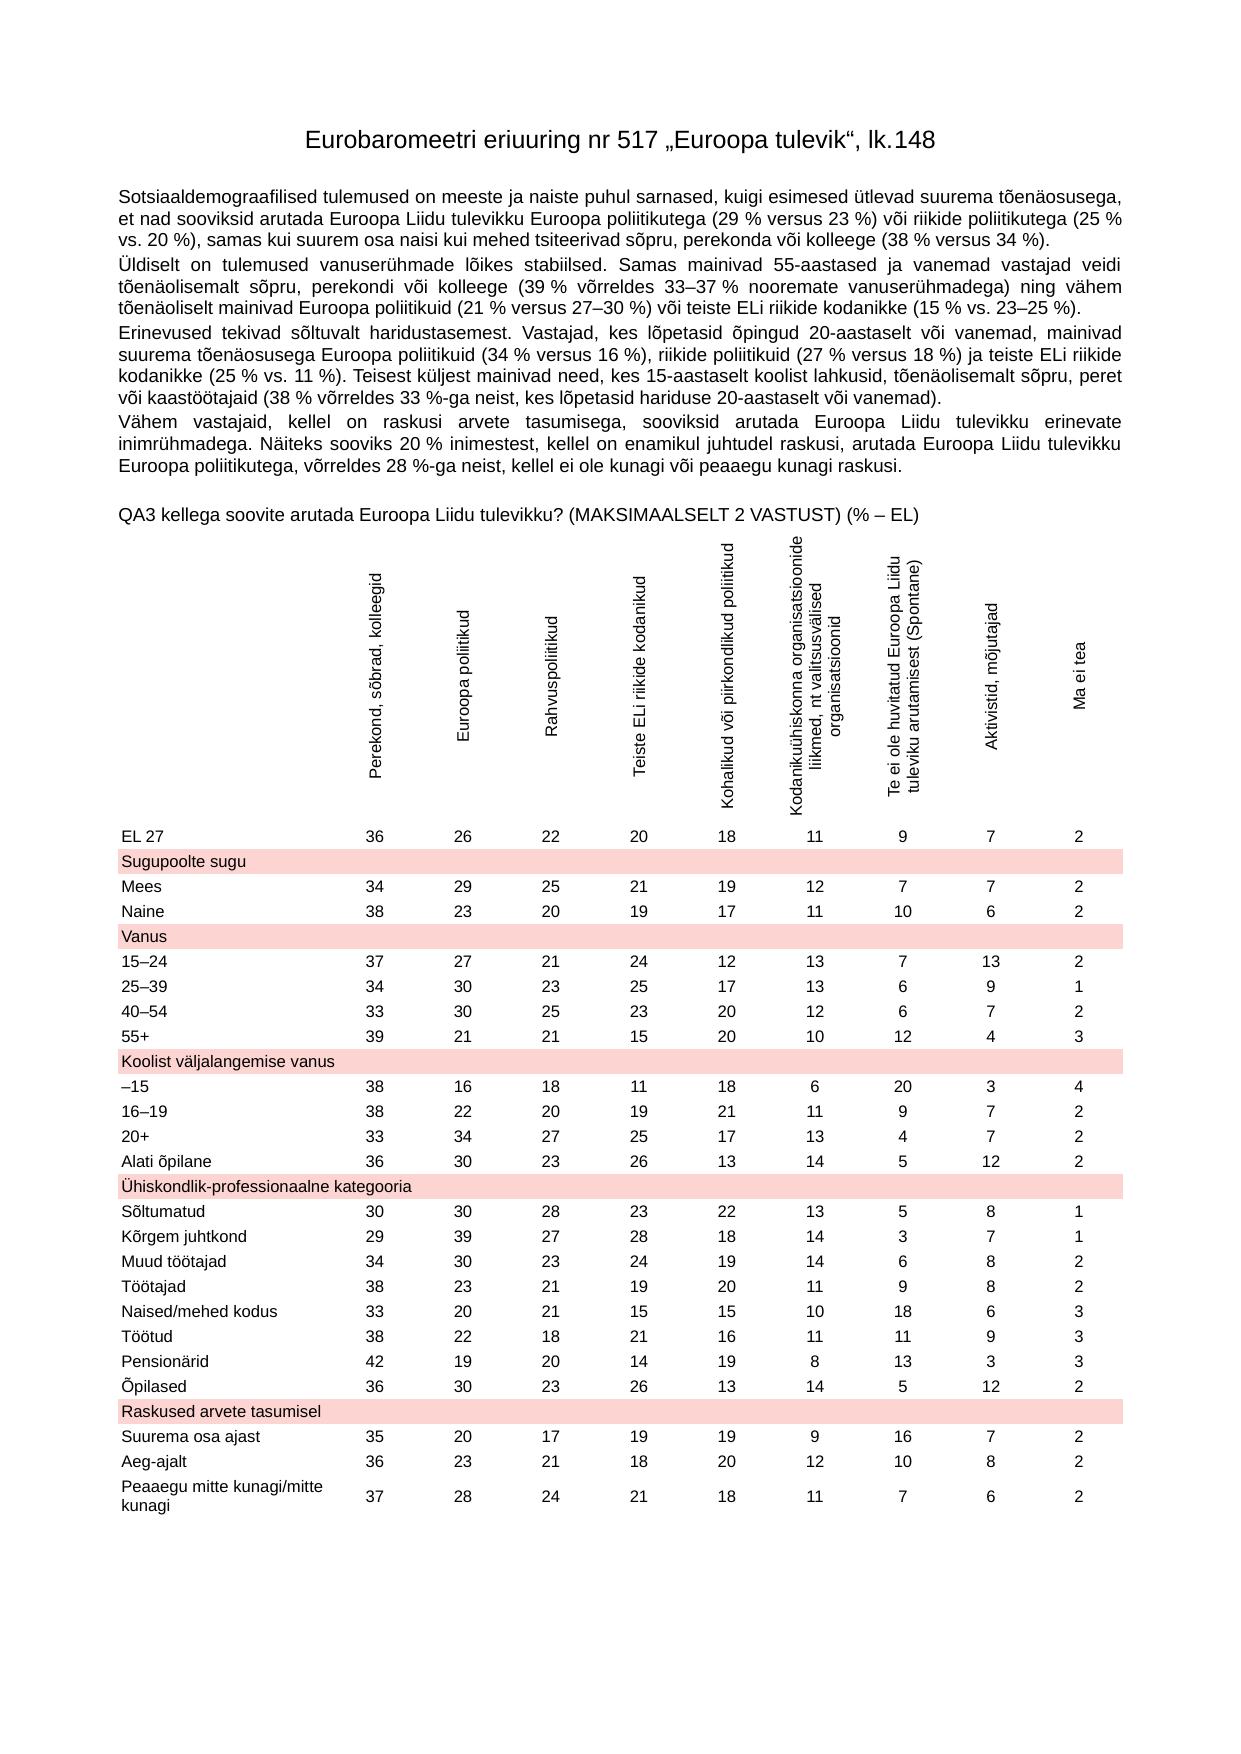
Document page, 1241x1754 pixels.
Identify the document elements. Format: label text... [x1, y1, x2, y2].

table_cell 16–19 [118, 1099, 331, 1124]
table_cell 3 [1035, 1024, 1123, 1049]
table_cell 3 [1035, 1324, 1123, 1349]
table_cell 23 [507, 1374, 595, 1399]
text Üldiselt on tulemused vanuserühmade lõikes stabiilsed. Samas mainivad 55-aastased ja vanemad vastajad veidi tõenäolisemalt sõpru, perekondi või kolleege (39 % võrreldes 33–37 % nooremate vanuserühmadega) ning vähem tõenäoliselt mainivad Euroopa poliitikuid (21 % versus 27–30 %) või teiste ELi riikide kodanikke (15 % vs. 23–25 %). [118, 254, 1122, 319]
table_cell [595, 1049, 683, 1074]
table_cell 12 [771, 1449, 859, 1474]
table_cell [947, 1174, 1035, 1199]
table_cell Ühiskondlik-professionaalne kategooria [118, 1174, 507, 1199]
table_cell 28 [595, 1224, 683, 1249]
table_cell 11 [595, 1074, 683, 1099]
table_cell [859, 1049, 947, 1074]
table_cell 30 [419, 1149, 507, 1174]
table_cell 36 [331, 1449, 419, 1474]
table_cell 21 [595, 1324, 683, 1349]
table_cell 18 [683, 824, 771, 849]
table_cell 8 [947, 1199, 1035, 1224]
table_cell 2 [1035, 1449, 1123, 1474]
table_cell 38 [331, 1324, 419, 1349]
table_cell [419, 849, 507, 874]
table_cell 1 [1035, 974, 1123, 999]
table_cell EL 27 [118, 824, 331, 849]
table_cell 7 [947, 1224, 1035, 1249]
table_cell [507, 1399, 595, 1424]
table_cell 12 [771, 999, 859, 1024]
table_cell 26 [595, 1149, 683, 1174]
table_cell 2 [1035, 874, 1123, 899]
table_cell [859, 924, 947, 949]
table_cell Alati õpilane [118, 1149, 331, 1174]
table_cell 14 [771, 1149, 859, 1174]
table_cell 36 [331, 824, 419, 849]
table_header Perekond, sõbrad, kolleegid [331, 529, 419, 824]
table_cell [1035, 1049, 1123, 1074]
table_cell 18 [859, 1299, 947, 1324]
table_header [118, 529, 331, 824]
table_cell 2 [1035, 1099, 1123, 1124]
table_cell 21 [507, 949, 595, 974]
table_cell 7 [947, 1099, 1035, 1124]
table_cell 9 [947, 974, 1035, 999]
table_cell 15 [683, 1299, 771, 1324]
table_cell 5 [859, 1149, 947, 1174]
table_cell 13 [947, 949, 1035, 974]
table_cell 7 [859, 874, 947, 899]
table_cell 9 [859, 1099, 947, 1124]
table_cell [947, 849, 1035, 874]
table_cell 19 [419, 1349, 507, 1374]
table_cell 14 [771, 1374, 859, 1399]
table_cell 18 [595, 1449, 683, 1474]
table_cell Pensionärid [118, 1349, 331, 1374]
table_cell 20 [683, 1274, 771, 1299]
table_cell [331, 924, 419, 949]
table_cell 3 [1035, 1299, 1123, 1324]
table_cell Peaaegu mitte kunagi/mitte kunagi [118, 1474, 331, 1518]
table_cell 35 [331, 1424, 419, 1449]
table_cell 13 [859, 1349, 947, 1374]
table_cell 13 [683, 1374, 771, 1399]
table_cell [771, 1049, 859, 1074]
table_cell 16 [859, 1424, 947, 1449]
table_cell Muud töötajad [118, 1249, 331, 1274]
table_cell 25 [507, 999, 595, 1024]
table_cell 6 [859, 999, 947, 1024]
table_cell 20 [419, 1424, 507, 1449]
table_cell 37 [331, 949, 419, 974]
table_cell 11 [771, 1099, 859, 1124]
table_cell 6 [859, 1249, 947, 1274]
table_cell 8 [947, 1249, 1035, 1274]
table_cell 34 [331, 874, 419, 899]
table_cell [947, 1049, 1035, 1074]
table_cell 17 [683, 1124, 771, 1149]
table_cell 26 [595, 1374, 683, 1399]
table_cell 6 [771, 1074, 859, 1099]
table_cell 20 [507, 1099, 595, 1124]
table_cell 28 [419, 1474, 507, 1518]
table_cell 5 [859, 1374, 947, 1399]
table_cell 22 [683, 1199, 771, 1224]
table_cell 4 [1035, 1074, 1123, 1099]
table_cell 30 [419, 1249, 507, 1274]
table_cell 30 [419, 1199, 507, 1224]
table_cell 22 [507, 824, 595, 849]
table_cell 2 [1035, 1274, 1123, 1299]
table_cell 27 [419, 949, 507, 974]
table_cell 13 [683, 1149, 771, 1174]
table_cell [1035, 1174, 1123, 1199]
table_cell 2 [1035, 1249, 1123, 1274]
table_cell 23 [507, 1149, 595, 1174]
table_cell [1035, 849, 1123, 874]
table_cell Raskused arvete tasumisel [118, 1399, 507, 1424]
table_cell 25 [595, 974, 683, 999]
table_cell –15 [118, 1074, 331, 1099]
table_cell 15–24 [118, 949, 331, 974]
table_cell 25–39 [118, 974, 331, 999]
table_cell 6 [947, 1474, 1035, 1518]
table_cell 4 [859, 1124, 947, 1149]
table_cell 10 [771, 1299, 859, 1324]
table_cell 7 [859, 1474, 947, 1518]
table_cell [859, 849, 947, 874]
table_cell [683, 924, 771, 949]
table_cell 9 [859, 1274, 947, 1299]
table_cell 20 [683, 1024, 771, 1049]
table_cell 9 [771, 1424, 859, 1449]
table_cell 29 [331, 1224, 419, 1249]
table_header Euroopa poliitikud [419, 529, 507, 824]
table_cell 12 [947, 1149, 1035, 1174]
table_cell 11 [771, 1274, 859, 1299]
table_cell 20 [595, 824, 683, 849]
table_cell Sõltumatud [118, 1199, 331, 1224]
table_header Kodanikuühiskonna organisatsioonide liikmed, nt valitsusvälised organisatsioonid [771, 529, 859, 824]
table_cell 55+ [118, 1024, 331, 1049]
table_cell [507, 924, 595, 949]
text Erinevused tekivad sõltuvalt haridustasemest. Vastajad, kes lõpetasid õpingud 20-aastaselt või vanemad, mainivad suurema tõenäosusega Euroopa poliitikuid (34 % versus 16 %), riikide poliitikuid (27 % versus 18 %) ja teiste ELi riikide kodanikke (25 % vs. 11 %). Teisest küljest mainivad need, kes 15-aastaselt koolist lahkusid, tõenäolisemalt sõpru, peret või kaastöötajaid (38 % võrreldes 33 %-ga neist, kes lõpetasid hariduse 20-aastaselt või vanemad). [118, 322, 1122, 408]
table_cell 20 [683, 1449, 771, 1474]
table_cell 40–54 [118, 999, 331, 1024]
table_cell 19 [595, 1424, 683, 1449]
table_cell 12 [947, 1374, 1035, 1399]
table_cell 21 [419, 1024, 507, 1049]
table_cell 42 [331, 1349, 419, 1374]
table_cell 27 [507, 1124, 595, 1149]
table_cell Töötud [118, 1324, 331, 1349]
table_cell 2 [1035, 1374, 1123, 1399]
table_cell [507, 1174, 595, 1199]
table_cell [859, 1399, 947, 1424]
table_cell [683, 849, 771, 874]
table_cell Õpilased [118, 1374, 331, 1399]
table_cell 36 [331, 1374, 419, 1399]
table_cell 7 [947, 999, 1035, 1024]
table_cell 20 [859, 1074, 947, 1099]
table_cell 36 [331, 1149, 419, 1174]
table_cell 19 [683, 1424, 771, 1449]
table_cell 20 [683, 999, 771, 1024]
table_cell [595, 1174, 683, 1199]
table_cell 15 [595, 1299, 683, 1324]
table_cell 26 [419, 824, 507, 849]
table_cell 33 [331, 1124, 419, 1149]
table_cell 29 [419, 874, 507, 899]
table_header Teiste ELi riikide kodanikud [595, 529, 683, 824]
table_cell 38 [331, 1099, 419, 1124]
table_cell 27 [507, 1224, 595, 1249]
table_cell 21 [507, 1274, 595, 1299]
table_cell 39 [331, 1024, 419, 1049]
table_cell 21 [507, 1024, 595, 1049]
table_cell 20+ [118, 1124, 331, 1149]
table_cell 30 [419, 974, 507, 999]
table_cell 11 [771, 1474, 859, 1518]
table_cell Mees [118, 874, 331, 899]
table_cell [595, 849, 683, 874]
table_cell [331, 849, 419, 874]
table_cell 24 [595, 1249, 683, 1274]
table_cell 9 [947, 1324, 1035, 1349]
table_cell 10 [859, 1449, 947, 1474]
table_cell 2 [1035, 824, 1123, 849]
table_cell [683, 1174, 771, 1199]
table_cell 34 [331, 974, 419, 999]
table_header Te ei ole huvitatud Euroopa Liidu tuleviku arutamisest (Spontane) [859, 529, 947, 824]
table_cell [1035, 1399, 1123, 1424]
table_cell [947, 1399, 1035, 1424]
table_cell 24 [595, 949, 683, 974]
table_cell 21 [683, 1099, 771, 1124]
table_cell 17 [683, 899, 771, 924]
table_cell 19 [683, 874, 771, 899]
table_cell Naised/mehed kodus [118, 1299, 331, 1324]
table_cell Sugupoolte sugu [118, 849, 331, 874]
table_cell 23 [595, 1199, 683, 1224]
table_cell 30 [331, 1199, 419, 1224]
table_cell 4 [947, 1024, 1035, 1049]
table_cell 10 [771, 1024, 859, 1049]
table_cell 18 [683, 1074, 771, 1099]
table_cell 23 [419, 1449, 507, 1474]
table_cell 39 [419, 1224, 507, 1249]
table_cell 11 [771, 899, 859, 924]
table_cell [683, 1049, 771, 1074]
table_cell 19 [683, 1249, 771, 1274]
table_cell 14 [771, 1249, 859, 1274]
table_cell [507, 849, 595, 874]
table_cell 16 [683, 1324, 771, 1349]
table_cell 16 [419, 1074, 507, 1099]
table_cell 2 [1035, 999, 1123, 1024]
table_cell 7 [859, 949, 947, 974]
table_cell [595, 924, 683, 949]
table_cell 3 [859, 1224, 947, 1249]
table_cell 18 [507, 1074, 595, 1099]
table_cell 17 [507, 1424, 595, 1449]
table_cell [595, 1399, 683, 1424]
table_header Rahvuspoliitikud [507, 529, 595, 824]
table_cell 30 [419, 1374, 507, 1399]
table_cell 13 [771, 1124, 859, 1149]
table_cell 1 [1035, 1199, 1123, 1224]
table_cell 19 [683, 1349, 771, 1374]
table_cell Töötajad [118, 1274, 331, 1299]
table_cell Suurema osa ajast [118, 1424, 331, 1449]
table_cell 8 [771, 1349, 859, 1374]
table_cell 14 [595, 1349, 683, 1374]
table_cell Vanus [118, 924, 331, 949]
table_cell 38 [331, 899, 419, 924]
table_cell 6 [947, 1299, 1035, 1324]
table_cell [771, 1174, 859, 1199]
table_cell 19 [595, 899, 683, 924]
table_cell 9 [859, 824, 947, 849]
table_cell 2 [1035, 899, 1123, 924]
table_cell 11 [771, 824, 859, 849]
table_cell 21 [595, 874, 683, 899]
table_cell 18 [683, 1474, 771, 1518]
table_cell 20 [507, 1349, 595, 1374]
table_cell 13 [771, 1199, 859, 1224]
table_cell [1035, 924, 1123, 949]
table_cell 3 [947, 1349, 1035, 1374]
table_cell 30 [419, 999, 507, 1024]
table_cell 33 [331, 1299, 419, 1324]
table_cell 19 [595, 1099, 683, 1124]
table_cell 8 [947, 1274, 1035, 1299]
table_cell 21 [595, 1474, 683, 1518]
table_header Aktivistid, mõjutajad [947, 529, 1035, 824]
table_cell 10 [859, 899, 947, 924]
table_cell 7 [947, 824, 1035, 849]
table_cell 23 [507, 974, 595, 999]
table_cell 5 [859, 1199, 947, 1224]
table_cell 11 [771, 1324, 859, 1349]
table_cell 13 [771, 949, 859, 974]
table_cell 2 [1035, 1474, 1123, 1518]
table_cell [771, 924, 859, 949]
table_cell 37 [331, 1474, 419, 1518]
table_cell 20 [419, 1299, 507, 1324]
table_cell 7 [947, 874, 1035, 899]
table_cell 2 [1035, 949, 1123, 974]
table_cell [771, 1399, 859, 1424]
table_cell 12 [859, 1024, 947, 1049]
table_cell 20 [507, 899, 595, 924]
table_cell 15 [595, 1024, 683, 1049]
table_cell 22 [419, 1099, 507, 1124]
table_cell 25 [507, 874, 595, 899]
table_cell 25 [595, 1124, 683, 1149]
table_cell Kõrgem juhtkond [118, 1224, 331, 1249]
table_cell 2 [1035, 1124, 1123, 1149]
text Vähem vastajaid, kellel on raskusi arvete tasumisega, sooviksid arutada Euroopa Liidu tulevikku erinevate inimrühmadega. Näiteks sooviks 20 % inimestest, kellel on enamikul juhtudel raskusi, arutada Euroopa Liidu tulevikku Euroopa poliitikutega, võrreldes 28 %-ga neist, kellel ei ole kunagi või peaaegu kunagi raskusi. [118, 411, 1122, 476]
table_cell 11 [859, 1324, 947, 1349]
table_cell 28 [507, 1199, 595, 1224]
table_cell Aeg-ajalt [118, 1449, 331, 1474]
table_cell 6 [947, 899, 1035, 924]
table_cell 38 [331, 1074, 419, 1099]
table_cell 7 [947, 1124, 1035, 1149]
table_cell 33 [331, 999, 419, 1024]
table_cell 1 [1035, 1224, 1123, 1249]
table_cell 38 [331, 1274, 419, 1299]
table_cell 17 [683, 974, 771, 999]
table_cell [859, 1174, 947, 1199]
table_cell 18 [683, 1224, 771, 1249]
table_cell 23 [595, 999, 683, 1024]
table_cell [947, 924, 1035, 949]
table_cell 3 [1035, 1349, 1123, 1374]
table_cell 24 [507, 1474, 595, 1518]
table_cell 12 [771, 874, 859, 899]
table_cell 3 [947, 1074, 1035, 1099]
table_cell 6 [859, 974, 947, 999]
table_cell 21 [507, 1449, 595, 1474]
table_cell 19 [595, 1274, 683, 1299]
table_cell 12 [683, 949, 771, 974]
table_header Ma ei tea [1035, 529, 1123, 824]
table_cell 23 [419, 899, 507, 924]
table_cell [683, 1399, 771, 1424]
table_cell 8 [947, 1449, 1035, 1474]
table_cell 21 [507, 1299, 595, 1324]
table_cell [771, 849, 859, 874]
table_cell 13 [771, 974, 859, 999]
text QA3 kellega soovite arutada Euroopa Liidu tulevikku? (MAKSIMAALSELT 2 VASTUST) (% – EL) [118, 504, 1122, 526]
table_cell Naine [118, 899, 331, 924]
table_cell 14 [771, 1224, 859, 1249]
table_cell Koolist väljalangemise vanus [118, 1049, 595, 1074]
table_cell 23 [419, 1274, 507, 1299]
table_cell 18 [507, 1324, 595, 1349]
table_cell 23 [507, 1249, 595, 1274]
table_cell 7 [947, 1424, 1035, 1449]
table_cell 2 [1035, 1424, 1123, 1449]
table_cell 2 [1035, 1149, 1123, 1174]
table_cell 34 [419, 1124, 507, 1149]
table_cell 22 [419, 1324, 507, 1349]
table_cell 34 [331, 1249, 419, 1274]
table_header Kohalikud või piirkondlikud poliitikud [683, 529, 771, 824]
table_cell [419, 924, 507, 949]
text Sotsiaaldemograafilised tulemused on meeste ja naiste puhul sarnased, kuigi esimesed ütlevad suurema tõenäosusega, et nad sooviksid arutada Euroopa Liidu tulevikku Euroopa poliitikutega (29 % versus 23 %) või riikide poliitikutega (25 % vs. 20 %), samas kui suurem osa naisi kui mehed tsiteerivad sõpru, perekonda või kolleege (38 % versus 34 %). [118, 186, 1122, 251]
